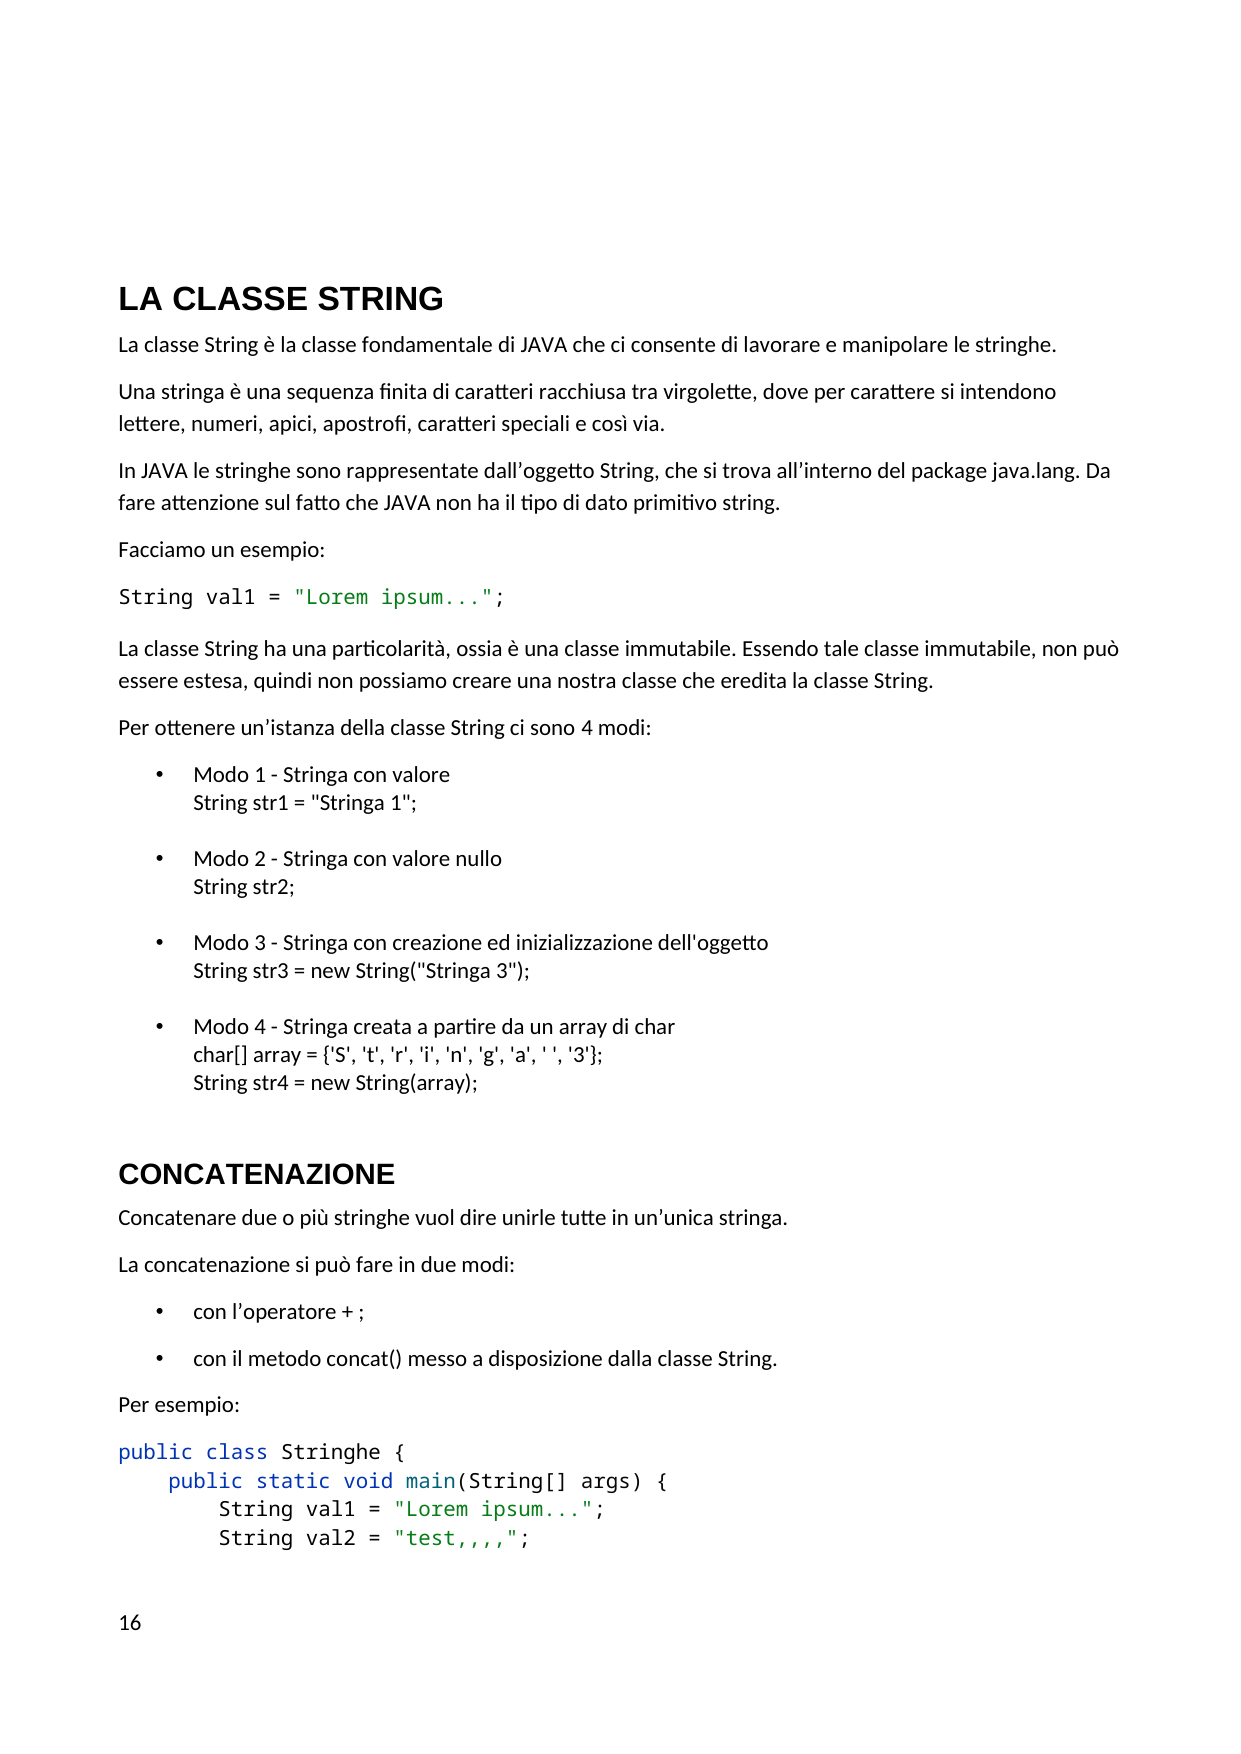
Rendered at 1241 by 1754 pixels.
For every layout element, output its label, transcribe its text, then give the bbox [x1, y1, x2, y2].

text Facciamo un esempio: [118, 535, 1122, 563]
text Per ottenere un’istanza della classe String ci sono 4 modi: [118, 713, 1122, 741]
list String str4 = new String(array); [156, 1068, 1122, 1096]
list String str2; [156, 872, 1122, 900]
list Modo 4 - Stringa creata a partire da un array di char [156, 1012, 1122, 1040]
list String str1 = "Stringa 1"; [156, 788, 1122, 816]
text String val1 = "Lorem ipsum..."; [118, 582, 1122, 610]
text Concatenare due o più stringhe vuol dire unirle tutte in un’unica stringa. [118, 1203, 1122, 1232]
text La classe String ha una particolarità, ossia è una classe immutabile. Essendo tale classe immutabile, non può essere estesa, quindi non possiamo creare una nostra classe che eredita la classe String. [118, 634, 1122, 694]
text public class Stringhe { public static void main(String[] args) { String val1 = "Lorem ipsum..."; String val2 = "test,,,,"; [118, 1437, 1122, 1551]
list char[] array = {'S', 't', 'r', 'i', 'n', 'g', 'a', ' ', '3'}; [156, 1040, 1122, 1068]
text Per esempio: [118, 1391, 1122, 1419]
text Una stringa è una sequenza finita di caratteri racchiusa tra virgolette, dove per carattere si intendono lettere, numeri, apici, apostrofi, caratteri speciali e così via. [118, 377, 1122, 437]
text La concatenazione si può fare in due modi: [118, 1250, 1122, 1278]
text La classe String è la classe fondamentale di JAVA che ci consente di lavorare e manipolare le stringhe. [118, 330, 1122, 358]
text In JAVA le stringhe sono rappresentate dall’oggetto String, che si trova all’interno del package java.lang. Da fare attenzione sul fatto che JAVA non ha il tipo di dato primitivo string. [118, 456, 1122, 516]
list con l’operatore + ; [156, 1297, 1122, 1325]
list Modo 2 - Stringa con valore nullo [156, 844, 1122, 872]
list Modo 3 - Stringa con creazione ed inizializzazione dell'oggetto [156, 928, 1122, 956]
subtitle CONCATENAZIONE [118, 1157, 1122, 1191]
list String str3 = new String("Stringa 3"); [156, 956, 1122, 984]
list Modo 1 - Stringa con valore [156, 760, 1122, 788]
subtitle LA CLASSE STRING [118, 279, 1122, 318]
list con il metodo concat() messo a disposizione dalla classe String. [156, 1344, 1122, 1372]
